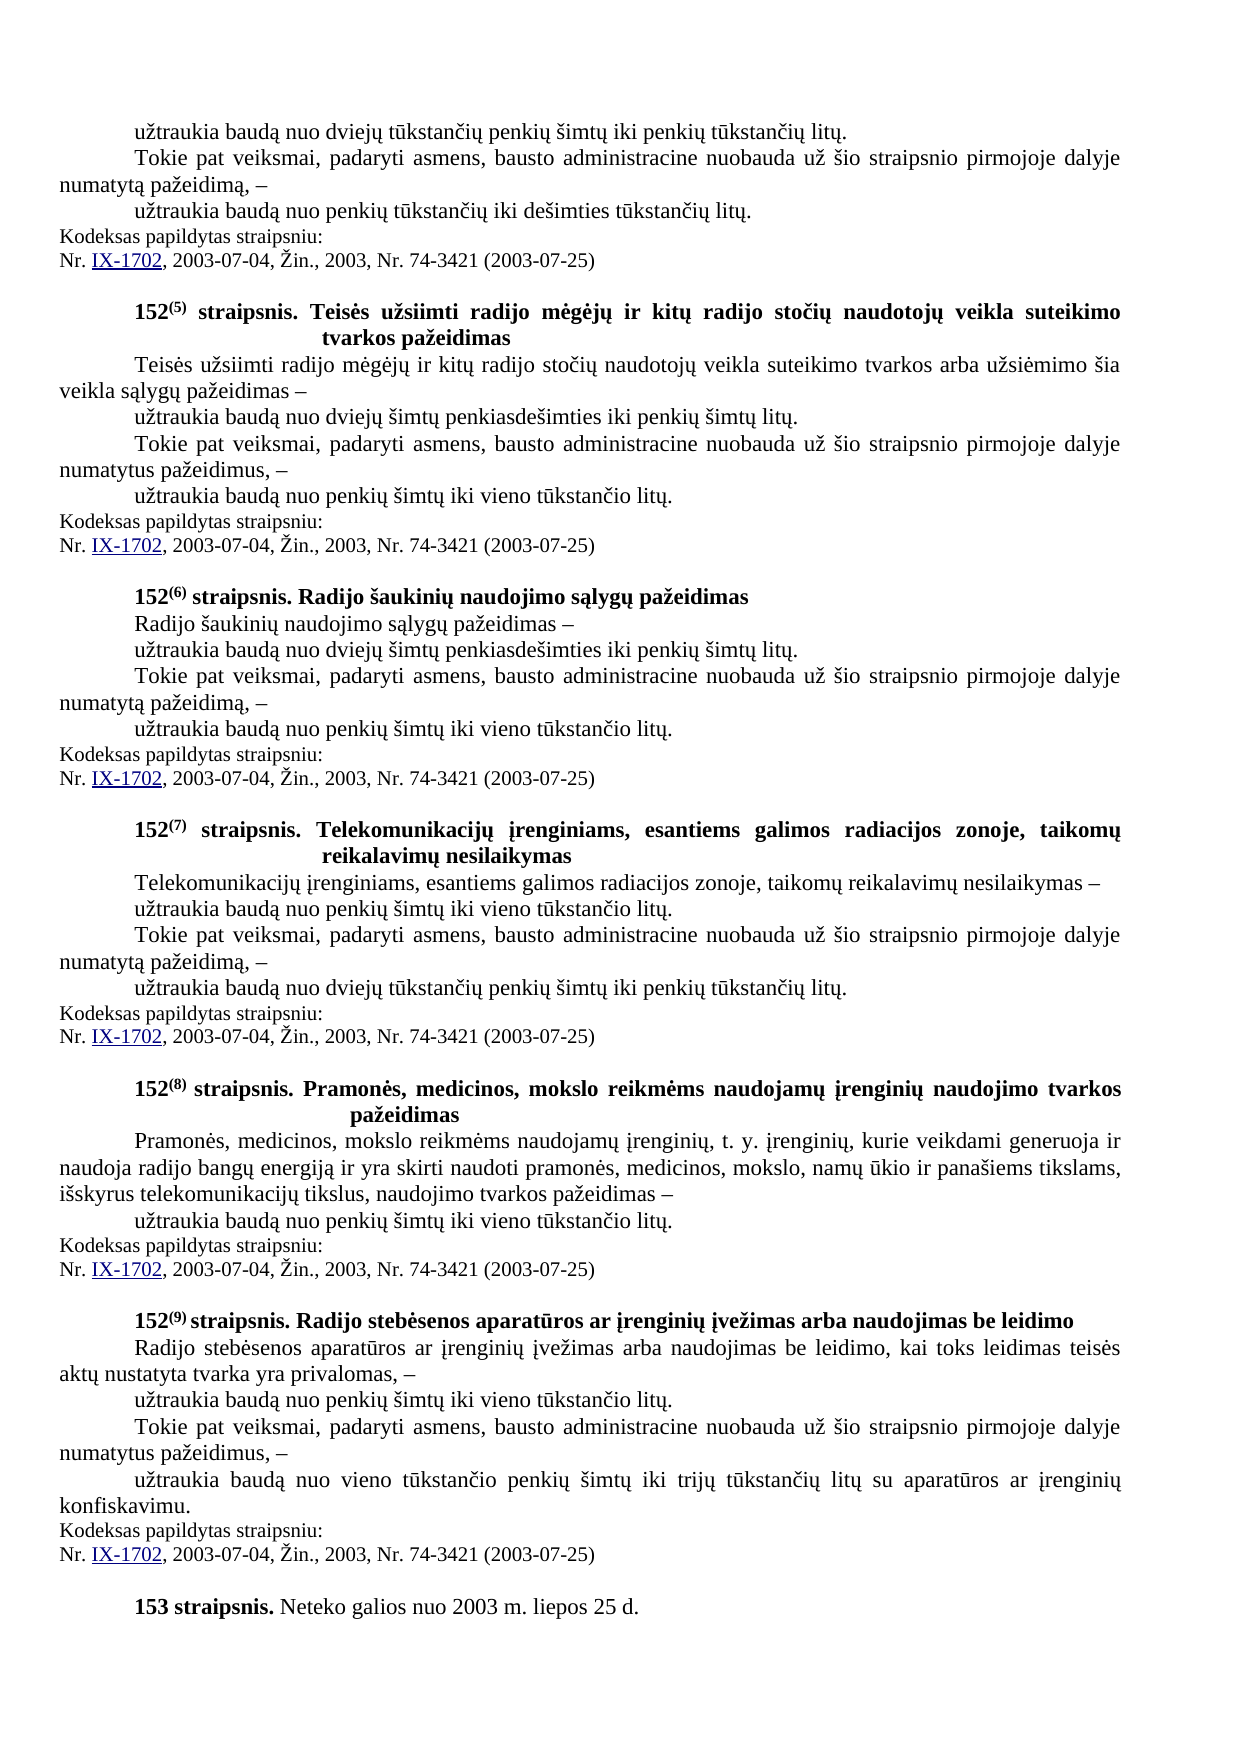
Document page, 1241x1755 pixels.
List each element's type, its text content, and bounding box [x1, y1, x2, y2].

text Tokie pat veiksmai, padaryti asmens, bausto administracine nuobauda už šio straipsnio pirmojoje dalyje numatytą pažeidimą, – [59, 662, 1122, 715]
text Teisės užsiimti radijo mėgėjų ir kitų radijo stočių naudotojų veikla suteikimo tvarkos arba užsiėmimo šia veikla sąlygų pažeidimas – [59, 351, 1122, 403]
text užtraukia baudą nuo dviejų šimtų penkiasdešimties iki penkių šimtų litų. [59, 636, 1122, 662]
text 153 straipsnis. Neteko galios nuo 2003 m. liepos 25 d. [59, 1593, 1122, 1619]
text užtraukia baudą nuo penkių šimtų iki vieno tūkstančio litų. [59, 715, 1122, 741]
text užtraukia baudą nuo penkių šimtų iki vieno tūkstančio litų. [59, 1207, 1122, 1233]
text Kodeksas papildytas straipsniu: [59, 509, 1122, 533]
text Kodeksas papildytas straipsniu: [59, 1233, 1122, 1257]
text Pramonės, medicinos, mokslo reikmėms naudojamų įrenginių, t. y. įrenginių, kurie veikdami generuoja ir naudoja radijo bangų energiją ir yra skirti naudoti pramonės, medicinos, mokslo, namų ūkio ir panašiems tikslams, išskyrus telekomunikacijų tikslus, naudojimo tvarkos pažeidimas – [59, 1128, 1122, 1207]
text užtraukia baudą nuo dviejų tūkstančių penkių šimtų iki penkių tūkstančių litų. [59, 974, 1122, 1000]
text užtraukia baudą nuo dviejų šimtų penkiasdešimties iki penkių šimtų litų. [59, 403, 1122, 430]
text Radijo stebėsenos aparatūros ar įrenginių įvežimas arba naudojimas be leidimo, kai toks leidimas teisės aktų nustatyta tvarka yra privalomas, – [59, 1334, 1122, 1387]
text 152(6) straipsnis. Radijo šaukinių naudojimo sąlygų pažeidimas [59, 583, 1122, 610]
text užtraukia baudą nuo vieno tūkstančio penkių šimtų iki trijų tūkstančių litų su aparatūros ar įrenginių konfiskavimu. [59, 1466, 1122, 1518]
text Tokie pat veiksmai, padaryti asmens, bausto administracine nuobauda už šio straipsnio pirmojoje dalyje numatytus pažeidimus, – [59, 1413, 1122, 1466]
text Kodeksas papildytas straipsniu: [59, 1518, 1122, 1542]
text Nr. IX-1702, 2003-07-04, Žin., 2003, Nr. 74-3421 (2003-07-25) [59, 1024, 1122, 1048]
text Kodeksas papildytas straipsniu: [59, 741, 1122, 766]
text užtraukia baudą nuo penkių šimtų iki vieno tūkstančio litų. [59, 1387, 1122, 1413]
text 152(8) straipsnis. Pramonės, medicinos, mokslo reikmėms naudojamų įrenginių naudojimo tvarkos pažeidimas [134, 1075, 1122, 1128]
text 152(5) straipsnis. Teisės užsiimti radijo mėgėjų ir kitų radijo stočių naudotojų veikla suteikimo tvarkos pažeidimas [134, 298, 1122, 351]
text užtraukia baudą nuo penkių šimtų iki vieno tūkstančio litų. [59, 482, 1122, 509]
text užtraukia baudą nuo penkių tūkstančių iki dešimties tūkstančių litų. [59, 197, 1122, 223]
text užtraukia baudą nuo penkių šimtų iki vieno tūkstančio litų. [59, 895, 1122, 921]
text Nr. IX-1702, 2003-07-04, Žin., 2003, Nr. 74-3421 (2003-07-25) [59, 1257, 1122, 1281]
text Nr. IX-1702, 2003-07-04, Žin., 2003, Nr. 74-3421 (2003-07-25) [59, 1542, 1122, 1566]
text 152(9) straipsnis. Radijo stebėsenos aparatūros ar įrenginių įvežimas arba naudojimas be leidimo [134, 1307, 1122, 1334]
text Telekomunikacijų įrenginiams, esantiems galimos radiacijos zonoje, taikomų reikalavimų nesilaikymas – [59, 869, 1122, 895]
text Nr. IX-1702, 2003-07-04, Žin., 2003, Nr. 74-3421 (2003-07-25) [59, 533, 1122, 557]
text Tokie pat veiksmai, padaryti asmens, bausto administracine nuobauda už šio straipsnio pirmojoje dalyje numatytus pažeidimus, – [59, 430, 1122, 482]
text Kodeksas papildytas straipsniu: [59, 1000, 1122, 1024]
text Nr. IX-1702, 2003-07-04, Žin., 2003, Nr. 74-3421 (2003-07-25) [59, 248, 1122, 272]
text Tokie pat veiksmai, padaryti asmens, bausto administracine nuobauda už šio straipsnio pirmojoje dalyje numatytą pažeidimą, – [59, 921, 1122, 974]
text Kodeksas papildytas straipsniu: [59, 223, 1122, 248]
text užtraukia baudą nuo dviejų tūkstančių penkių šimtų iki penkių tūkstančių litų. [59, 118, 1122, 144]
text 152(7) straipsnis. Telekomunikacijų įrenginiams, esantiems galimos radiacijos zonoje, taikomų reikalavimų nesilaikymas [134, 816, 1122, 869]
text Nr. IX-1702, 2003-07-04, Žin., 2003, Nr. 74-3421 (2003-07-25) [59, 766, 1122, 789]
text Radijo šaukinių naudojimo sąlygų pažeidimas – [59, 610, 1122, 636]
text Tokie pat veiksmai, padaryti asmens, bausto administracine nuobauda už šio straipsnio pirmojoje dalyje numatytą pažeidimą, – [59, 144, 1122, 197]
